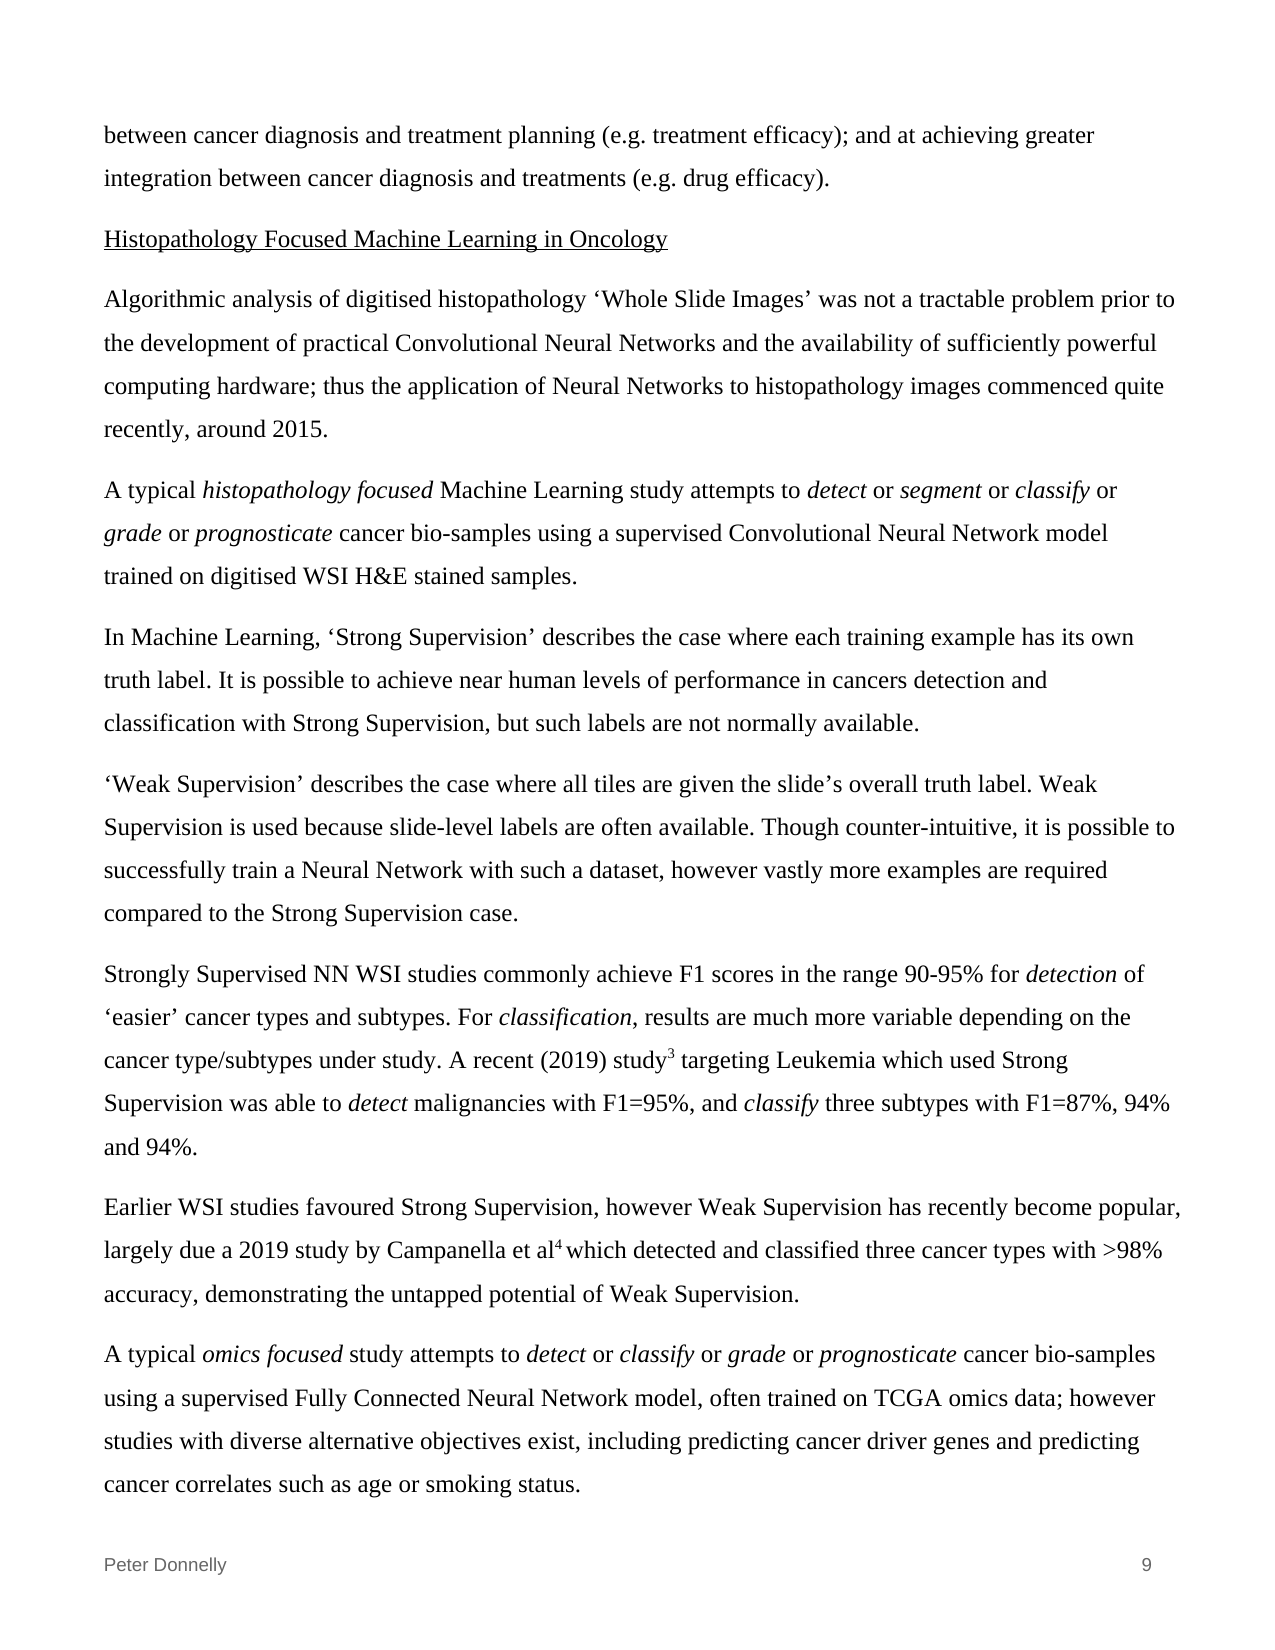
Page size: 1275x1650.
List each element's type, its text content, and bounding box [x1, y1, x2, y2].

text between cancer diagnosis and treatment planning (e.g. treatment efficacy); and at achieving greater integration between cancer diagnosis and treatments (e.g. drug efficacy). [103, 120, 1181, 192]
text A typical omics focused study attempts to detect or classify or grade or prognosticate cancer bio-samples using a supervised Fully Connected Neural Network model, often trained on TCGA omics data; however studies with diverse alternative objectives exist, including predicting cancer driver genes and predicting cancer correlates such as age or smoking status. [103, 1339, 1181, 1498]
text Histopathology Focused Machine Learning in Oncology [103, 224, 1181, 252]
text In Machine Learning, ‘Strong Supervision’ describes the case where each training example has its own truth label. It is possible to achieve near human levels of performance in cancers detection and classification with Strong Supervision, but such labels are not normally available. [103, 622, 1181, 737]
text Algorithmic analysis of digitised histopathology ‘Whole Slide Images’ was not a tractable problem prior to the development of practical Convolutional Neural Networks and the availability of sufficiently powerful computing hardware; thus the application of Neural Networks to histopathology images commenced quite recently, around 2015. [103, 284, 1181, 443]
text Strongly Supervised NN WSI studies commonly achieve F1 scores in the range 90-95% for detection of ‘easier’ cancer types and subtypes. For classification, results are much more variable depending on the cancer type/subtypes under study. A recent (2019) study targeting Leukemia which used Strong Supervision was able to detect malignancies with F1=95%, and classify three subtypes with F1=87%, 94% and 94%. [103, 959, 1181, 1160]
text ‘Weak Supervision’ describes the case where all tiles are given the slide’s overall truth label. Weak Supervision is used because slide-level labels are often available. Though counter-intuitive, it is possible to successfully train a Neural Network with such a dataset, however vastly more examples are required compared to the Strong Supervision case. [103, 769, 1181, 927]
text Earlier WSI studies favoured Strong Supervision, however Weak Supervision has recently become popular, largely due a 2019 study by Campanella et al which detected and classified three cancer types with >98% accuracy, demonstrating the untapped potential of Weak Supervision. [103, 1192, 1181, 1307]
text A typical histopathology focused Machine Learning study attempts to detect or segment or classify or grade or prognosticate cancer bio-samples using a supervised Convolutional Neural Network model trained on digitised WSI H&E stained samples. [103, 475, 1181, 590]
